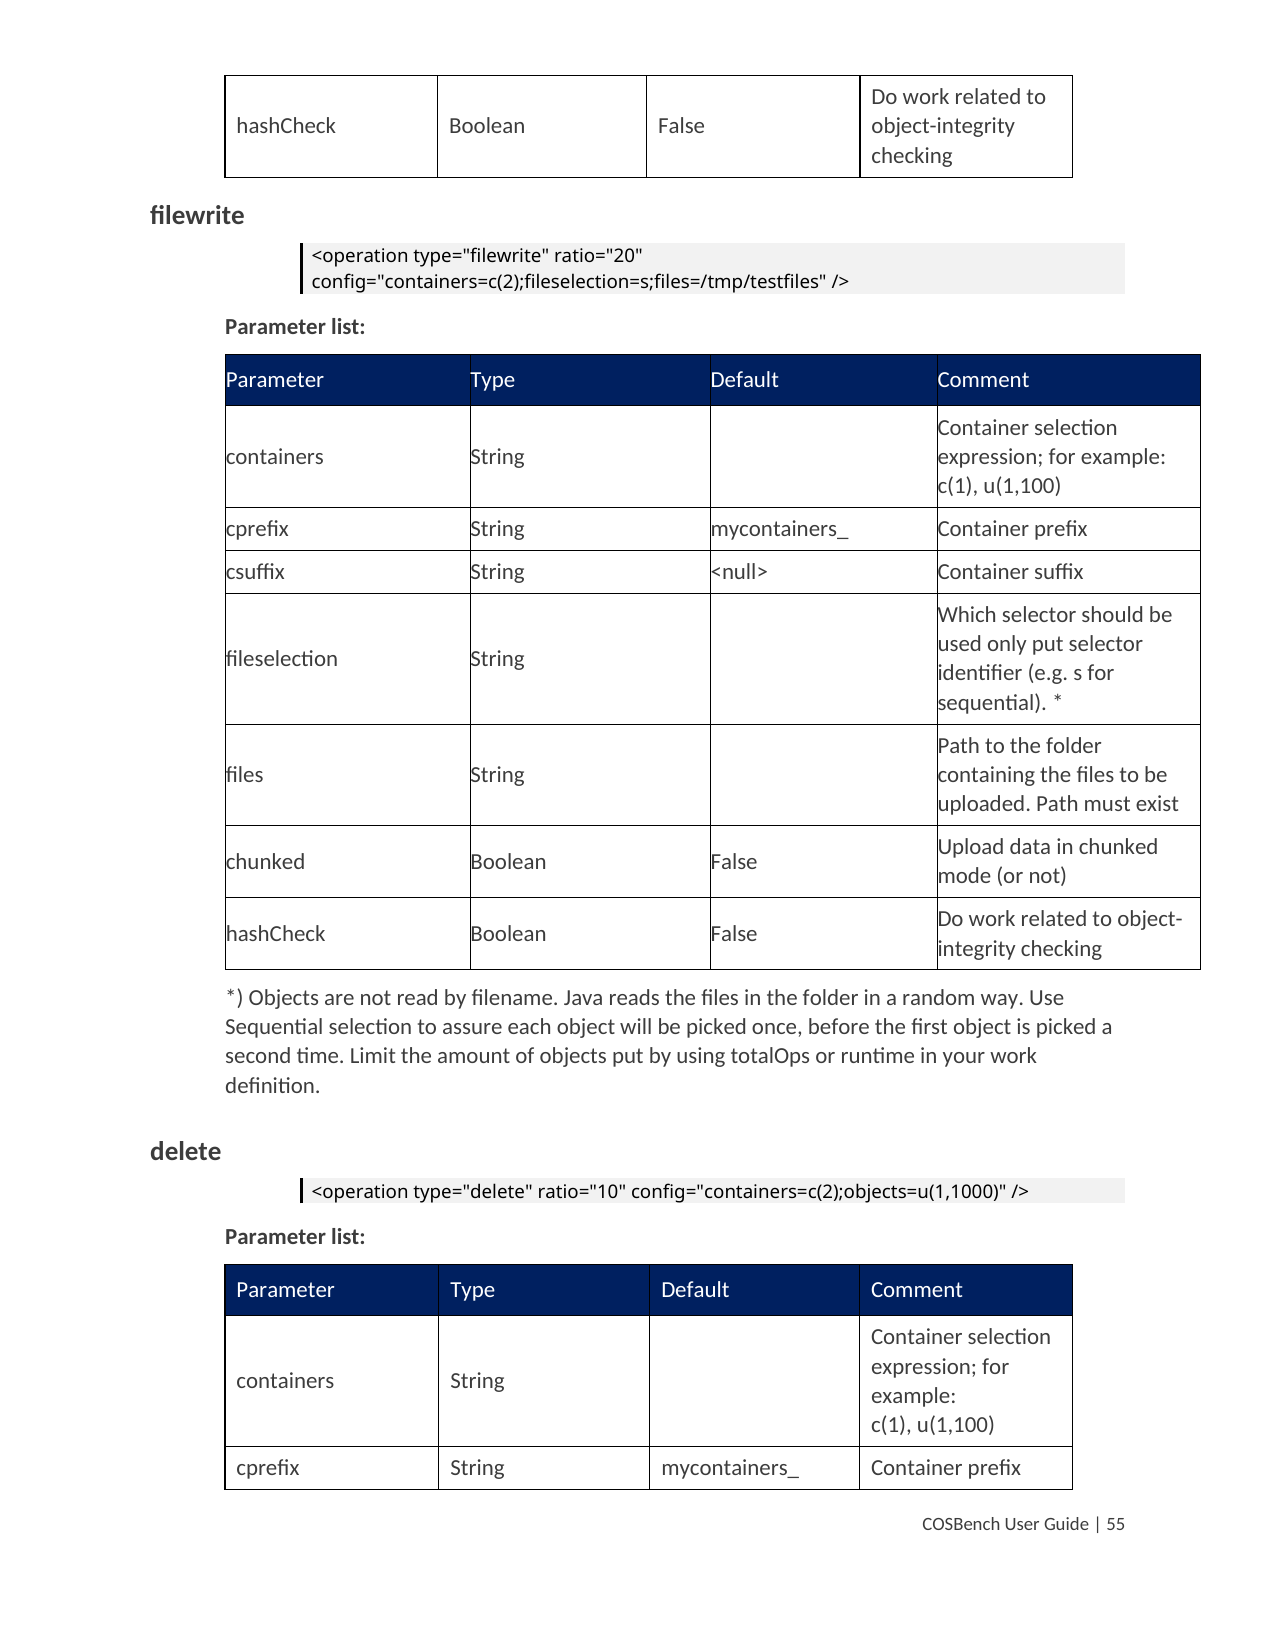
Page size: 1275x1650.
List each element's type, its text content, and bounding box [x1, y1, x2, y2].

table_cell mycontainers_ [711, 508, 937, 550]
table_cell Container prefix [938, 508, 1200, 550]
table_cell Which selector should be used only put selector identifier (e.g. s for sequential). * [938, 594, 1200, 723]
table_cell String [471, 406, 710, 507]
table_header Comment [938, 355, 1200, 405]
table_cell Container selection expression; for example: c(1), u(1,100) [938, 406, 1200, 507]
table_cell files [226, 725, 470, 825]
table_cell csuffix [226, 551, 470, 592]
subtitle filewrite [150, 198, 1125, 231]
table_cell containers [226, 406, 470, 507]
table_cell String [439, 1316, 649, 1446]
table_cell Container suffix [938, 551, 1200, 592]
table_header Parameter [226, 355, 470, 405]
table_cell Container prefix [860, 1447, 1072, 1489]
table_cell String [471, 508, 710, 550]
table_cell Boolean [471, 826, 710, 897]
table_cell String [471, 551, 710, 592]
table_header Parameter [226, 1265, 438, 1315]
table_cell containers [226, 1316, 438, 1446]
table_cell cprefix [226, 1447, 438, 1489]
table_cell Container selection expression; for example: c(1), u(1,100) [860, 1316, 1072, 1446]
table_cell Boolean [438, 76, 646, 177]
table_cell hashCheck [226, 898, 470, 969]
table_cell Boolean [471, 898, 710, 969]
table_cell [711, 725, 937, 825]
table_cell <null> [711, 551, 937, 592]
table_cell mycontainers_ [650, 1447, 859, 1489]
text *) Objects are not read by filename. Java reads the files in the folder in a random way. Use Sequential selection to assure each object will be picked once, before the first object is picked a second time. Limit the amount of objects put by using totalOps or runtime in your work definition. [225, 983, 1125, 1099]
table_cell Do work related to object-integrity checking [938, 898, 1200, 969]
table_header Default [711, 355, 937, 405]
text Parameter list: [225, 312, 1125, 340]
table_cell hashCheck [226, 76, 437, 177]
table_header Type [439, 1265, 649, 1315]
table_cell Path to the folder containing the files to be uploaded. Path must exist [938, 725, 1200, 825]
table_cell False [711, 898, 937, 969]
table_cell False [711, 826, 937, 897]
text <operation type="delete" ratio="10" config="containers=c(2);objects=u(1,1000)" /> [303, 1178, 1125, 1203]
table_cell [711, 406, 937, 507]
table_cell [650, 1316, 859, 1446]
table_header Comment [860, 1265, 1072, 1315]
table_header Type [471, 355, 710, 405]
table_cell cprefix [226, 508, 470, 550]
table_cell String [471, 725, 710, 825]
table_cell [711, 594, 937, 723]
table_header Default [650, 1265, 859, 1315]
table_cell fileselection [226, 594, 470, 723]
table_cell String [439, 1447, 649, 1489]
table_cell chunked [226, 826, 470, 897]
table_cell False [647, 76, 859, 177]
subtitle delete [150, 1134, 1125, 1167]
text Parameter list: [225, 1222, 1125, 1250]
table_cell Do work related to object-integrity checking [861, 76, 1072, 177]
text <operation type="filewrite" ratio="20" config="containers=c(2);fileselection=s;files=/tmp/testfiles" /> [303, 243, 1125, 294]
table_cell Upload data in chunked mode (or not) [938, 826, 1200, 897]
table_cell String [471, 594, 710, 723]
